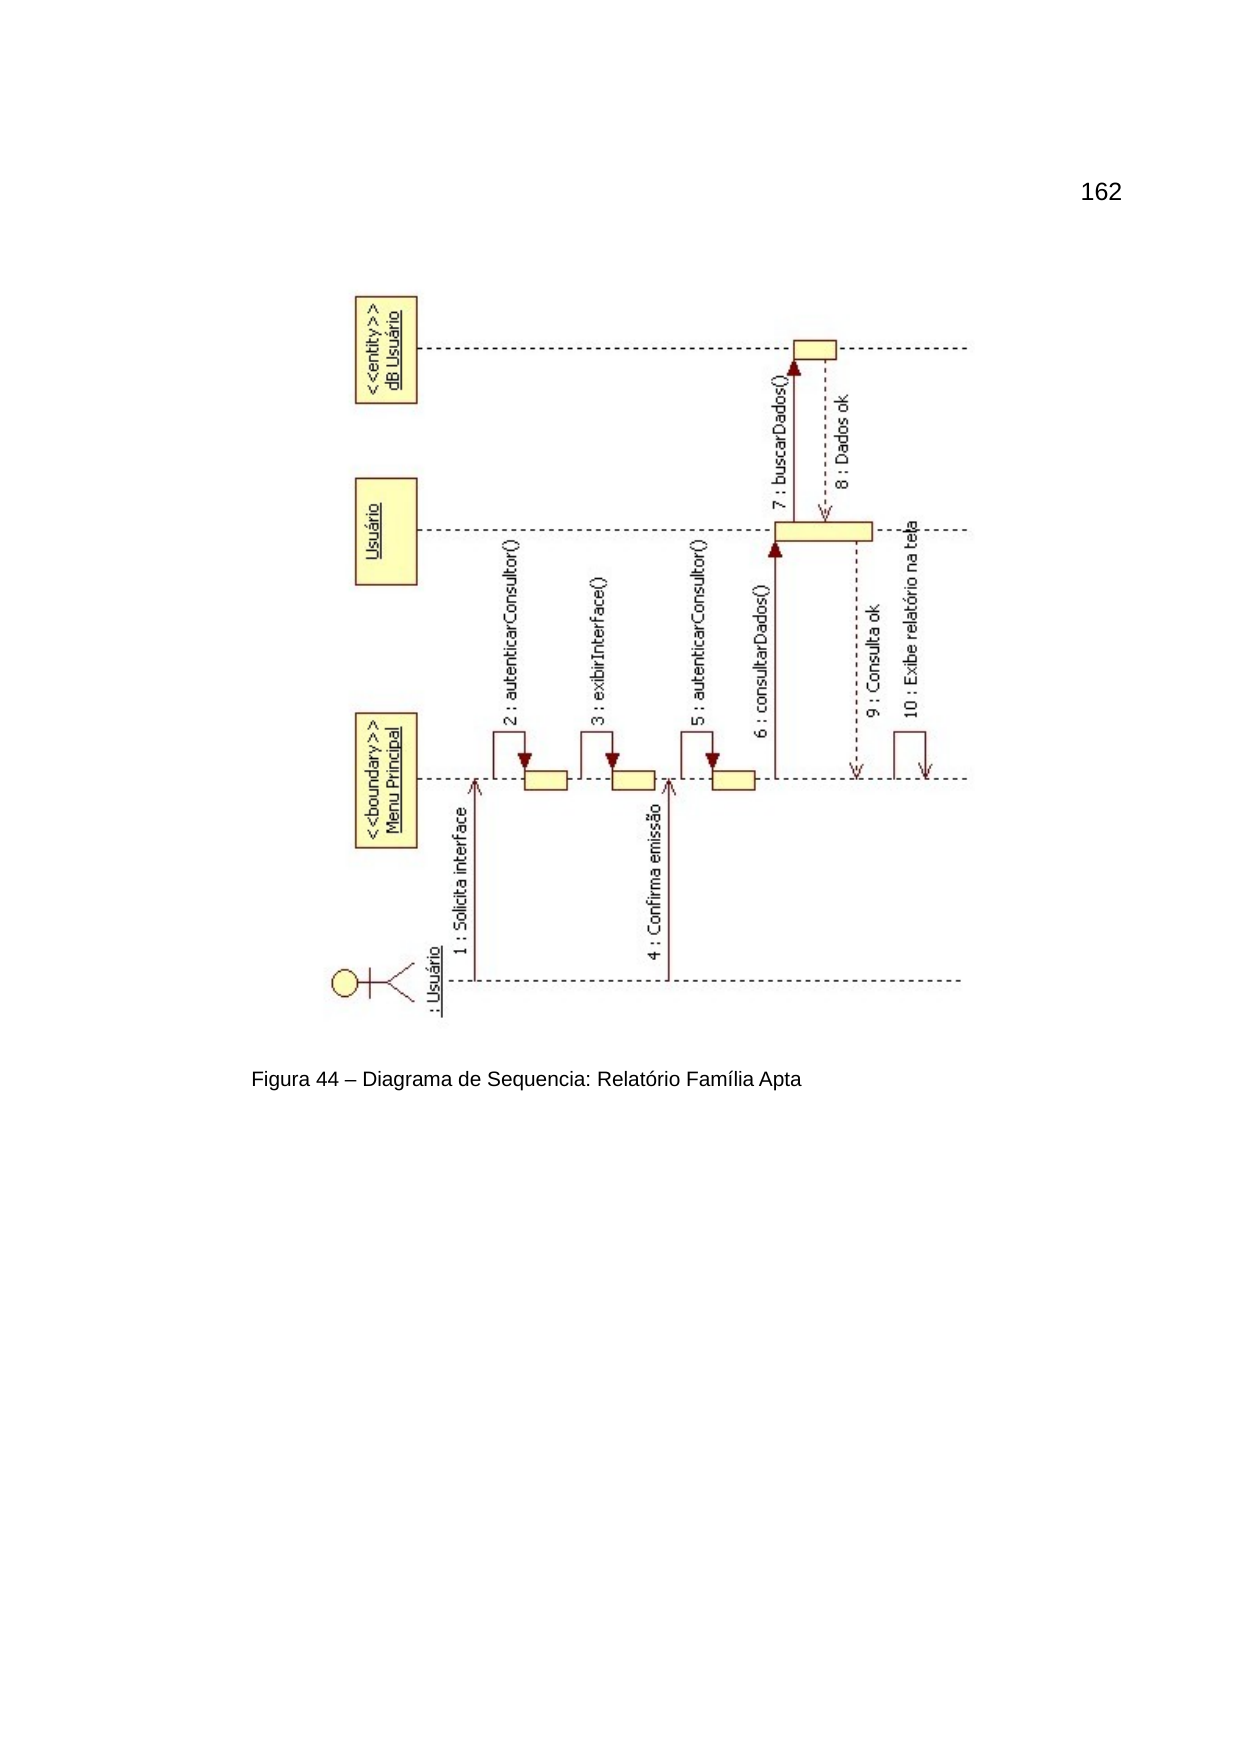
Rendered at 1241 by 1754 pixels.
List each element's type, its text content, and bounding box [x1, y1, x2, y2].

picture [299, 265, 1000, 1068]
text Figura 44 – Diagrama de Sequencia: Relatório Família Apta [177, 1068, 1122, 1091]
